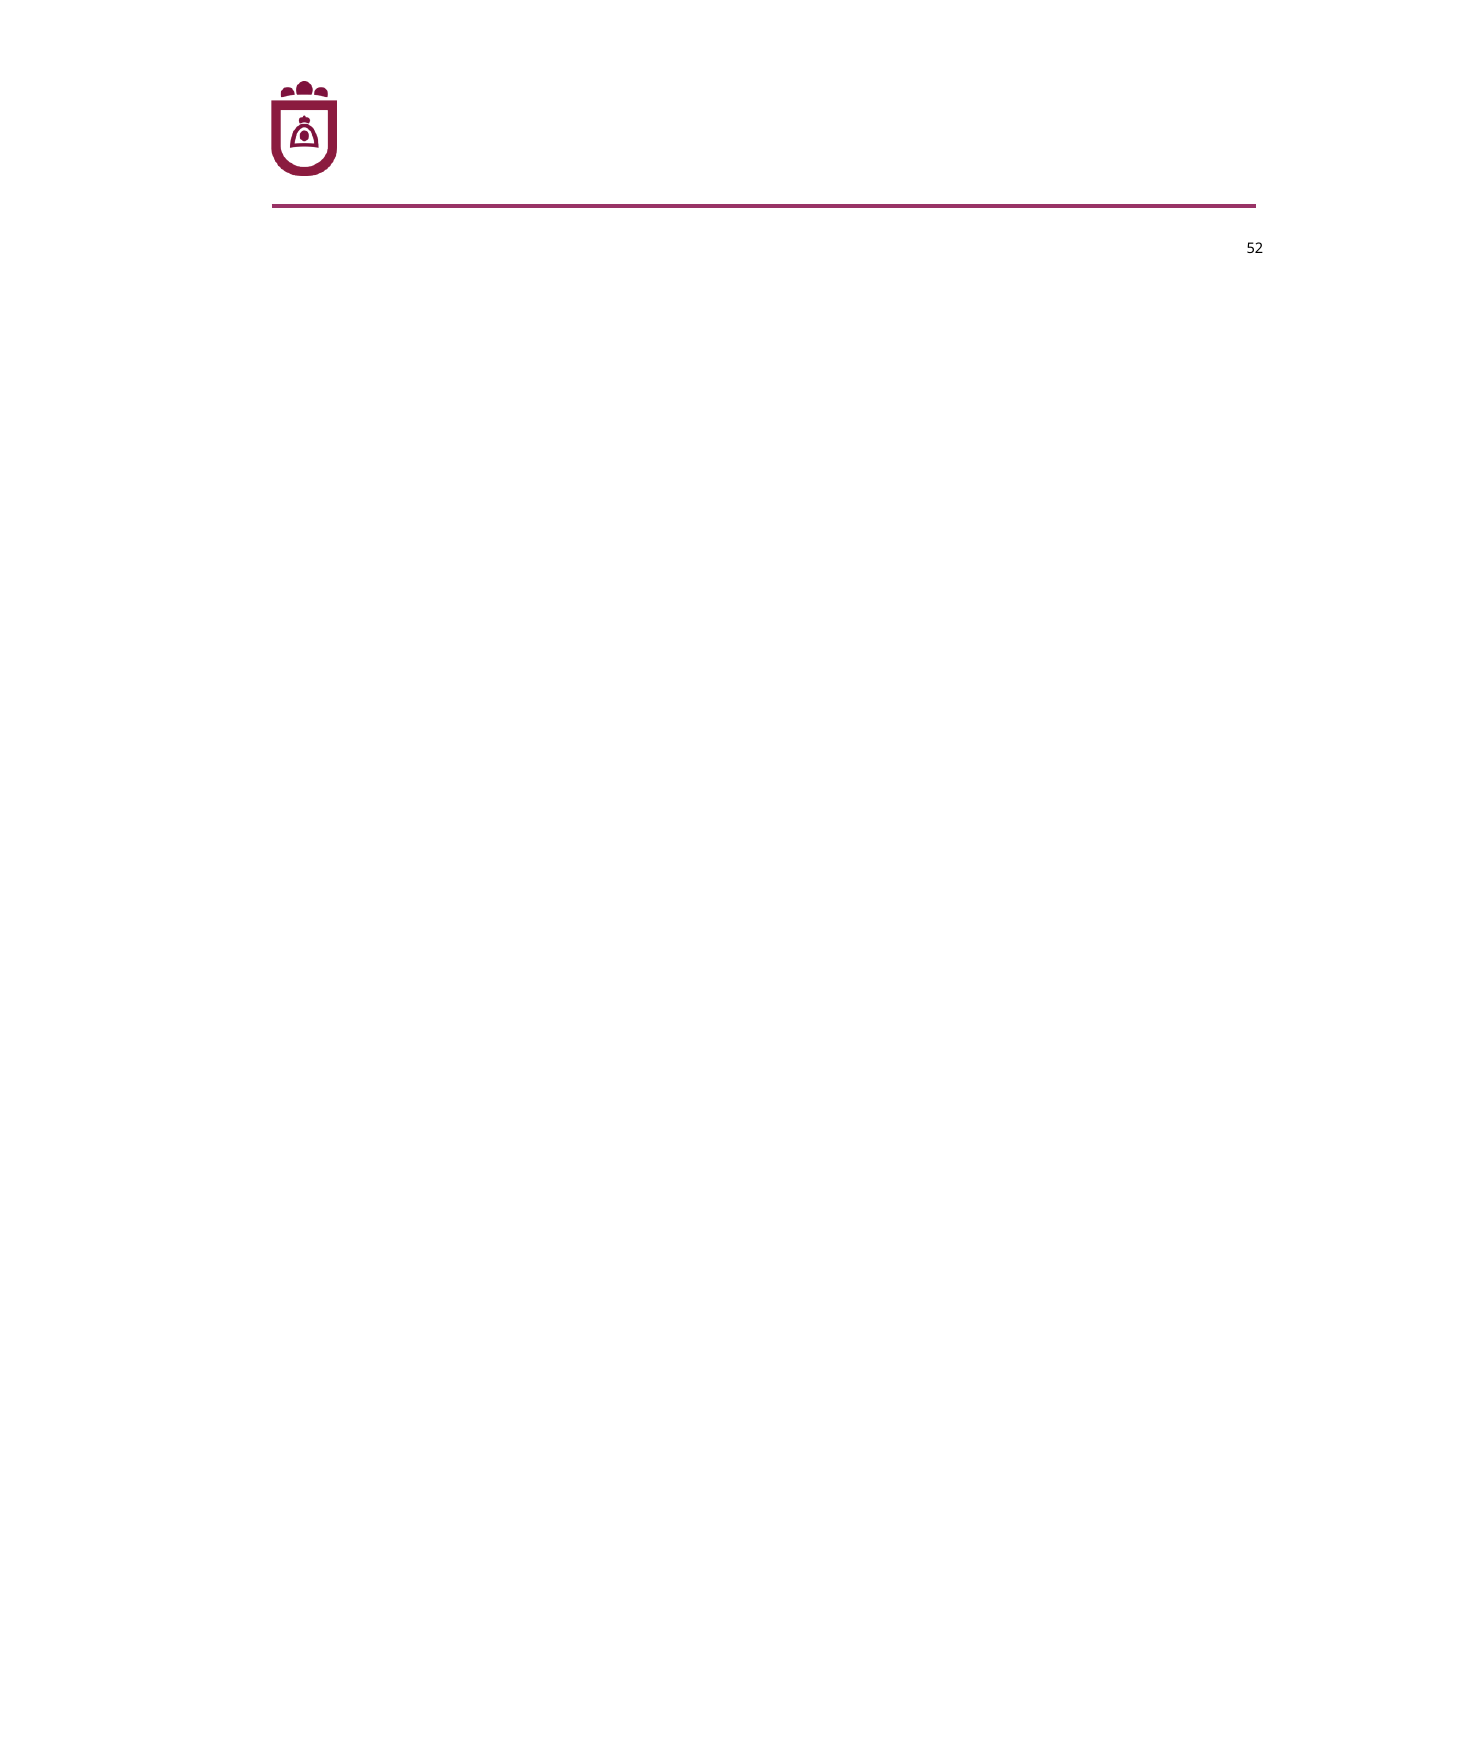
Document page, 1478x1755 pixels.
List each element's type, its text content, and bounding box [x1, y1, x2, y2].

text 52 [37, 238, 1263, 258]
